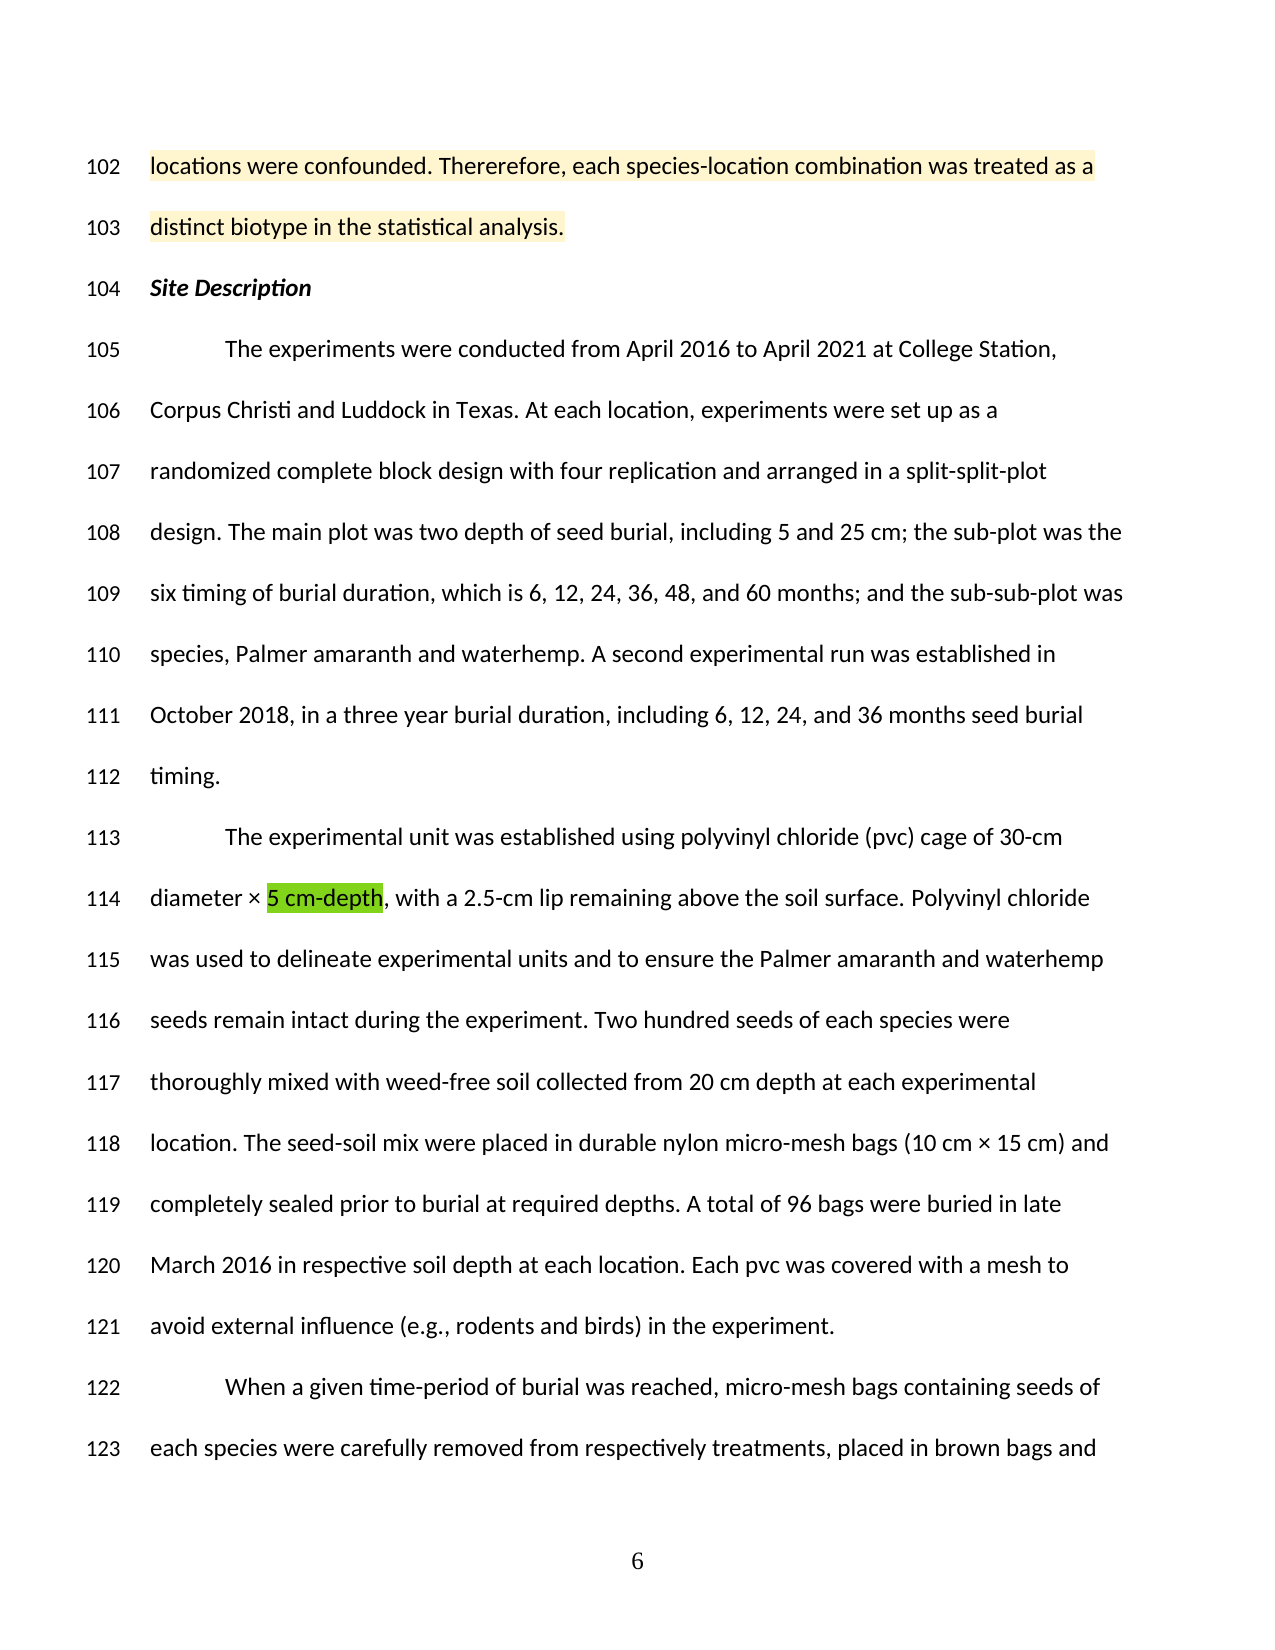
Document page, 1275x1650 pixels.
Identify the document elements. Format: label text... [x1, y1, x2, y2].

text The experimental unit was established using polyvinyl chloride (pvc) cage of 30-cm diameter × 5 cm-depth, with a 2.5-cm lip remaining above the soil surface. Polyvinyl chloride was used to delineate experimental units and to ensure the Palmer amaranth and waterhemp seeds remain intact during the experiment. Two hundred seeds of each species were thoroughly mixed with weed-free soil collected from 20 cm depth at each experimental location. The seed-soil mix were placed in durable nylon micro-mesh bags (10 cm × 15 cm) and completely sealed prior to burial at required depths. A total of 96 bags were buried in late March 2016 in respective soil depth at each location. Each pvc was covered with a mesh to avoid external influence (e.g., rodents and birds) in the experiment. [150, 821, 1125, 1340]
text Site Description [150, 272, 1125, 303]
text The experiments were conducted from April 2016 to April 2021 at College Station, Corpus Christi and Luddock in Texas. At each location, experiments were set up as a randomized complete block design with four replication and arranged in a split-split-plot design. The main plot was two depth of seed burial, including 5 and 25 cm; the sub-plot was the six timing of burial duration, which is 6, 12, 24, 36, 48, and 60 months; and the sub-sub-plot was species, Palmer amaranth and waterhemp. A second experimental run was established in October 2018, in a three year burial duration, including 6, 12, 24, and 36 months seed burial timing. [150, 333, 1125, 791]
text When a given time-period of burial was reached, micro-mesh bags containing seeds of each species were carefully removed from respectively treatments, placed in brown bags and [150, 1371, 1125, 1462]
text locations were confounded. Thererefore, each species-location combination was treated as a distinct biotype in the statistical analysis. [150, 150, 1125, 242]
